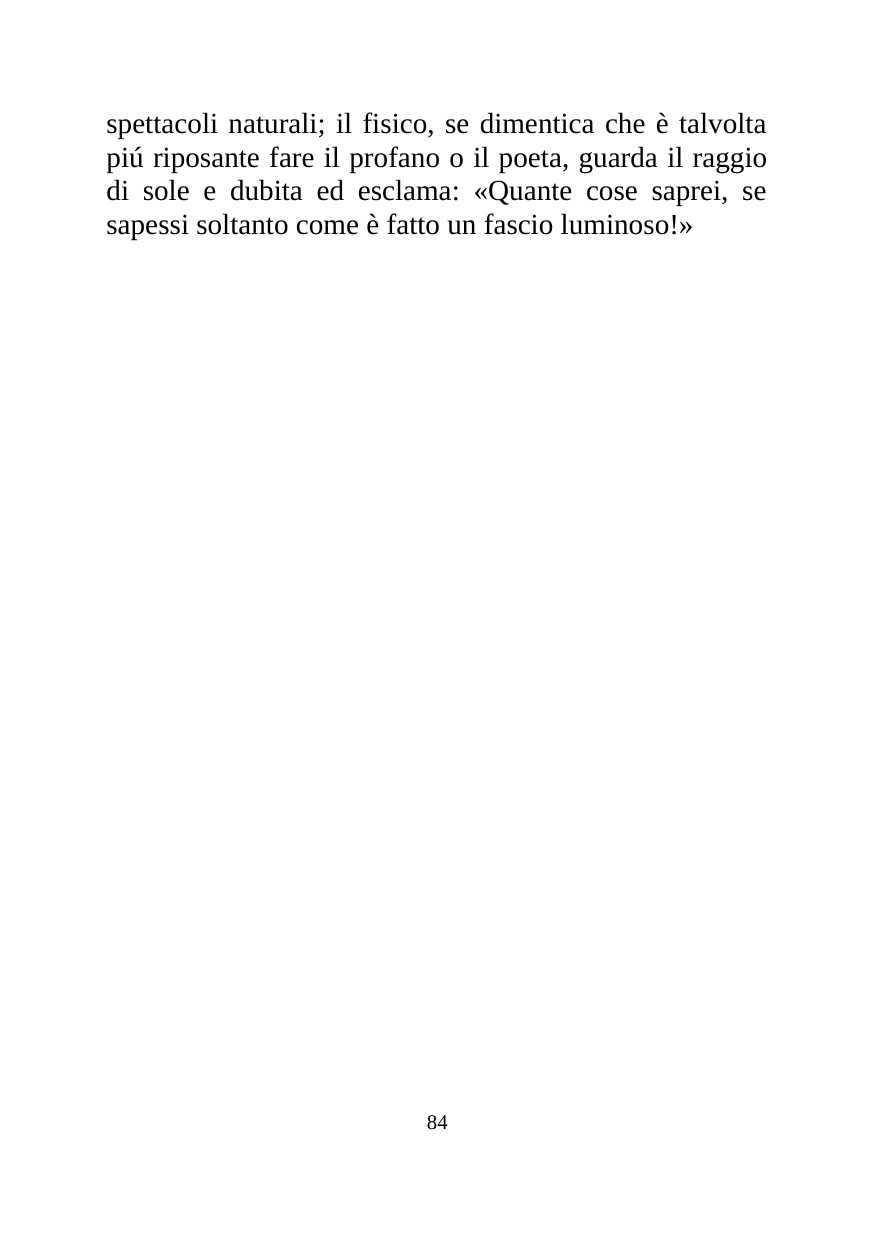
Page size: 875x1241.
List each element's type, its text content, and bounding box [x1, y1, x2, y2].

text spettacoli naturali; il fisico, se dimentica che è talvolta piú riposante fare il profano o il poeta, guarda il raggio di sole e dubita ed esclama: «Quante cose saprei, se sapessi soltanto come è fatto un fascio luminoso!» [106, 106, 768, 240]
